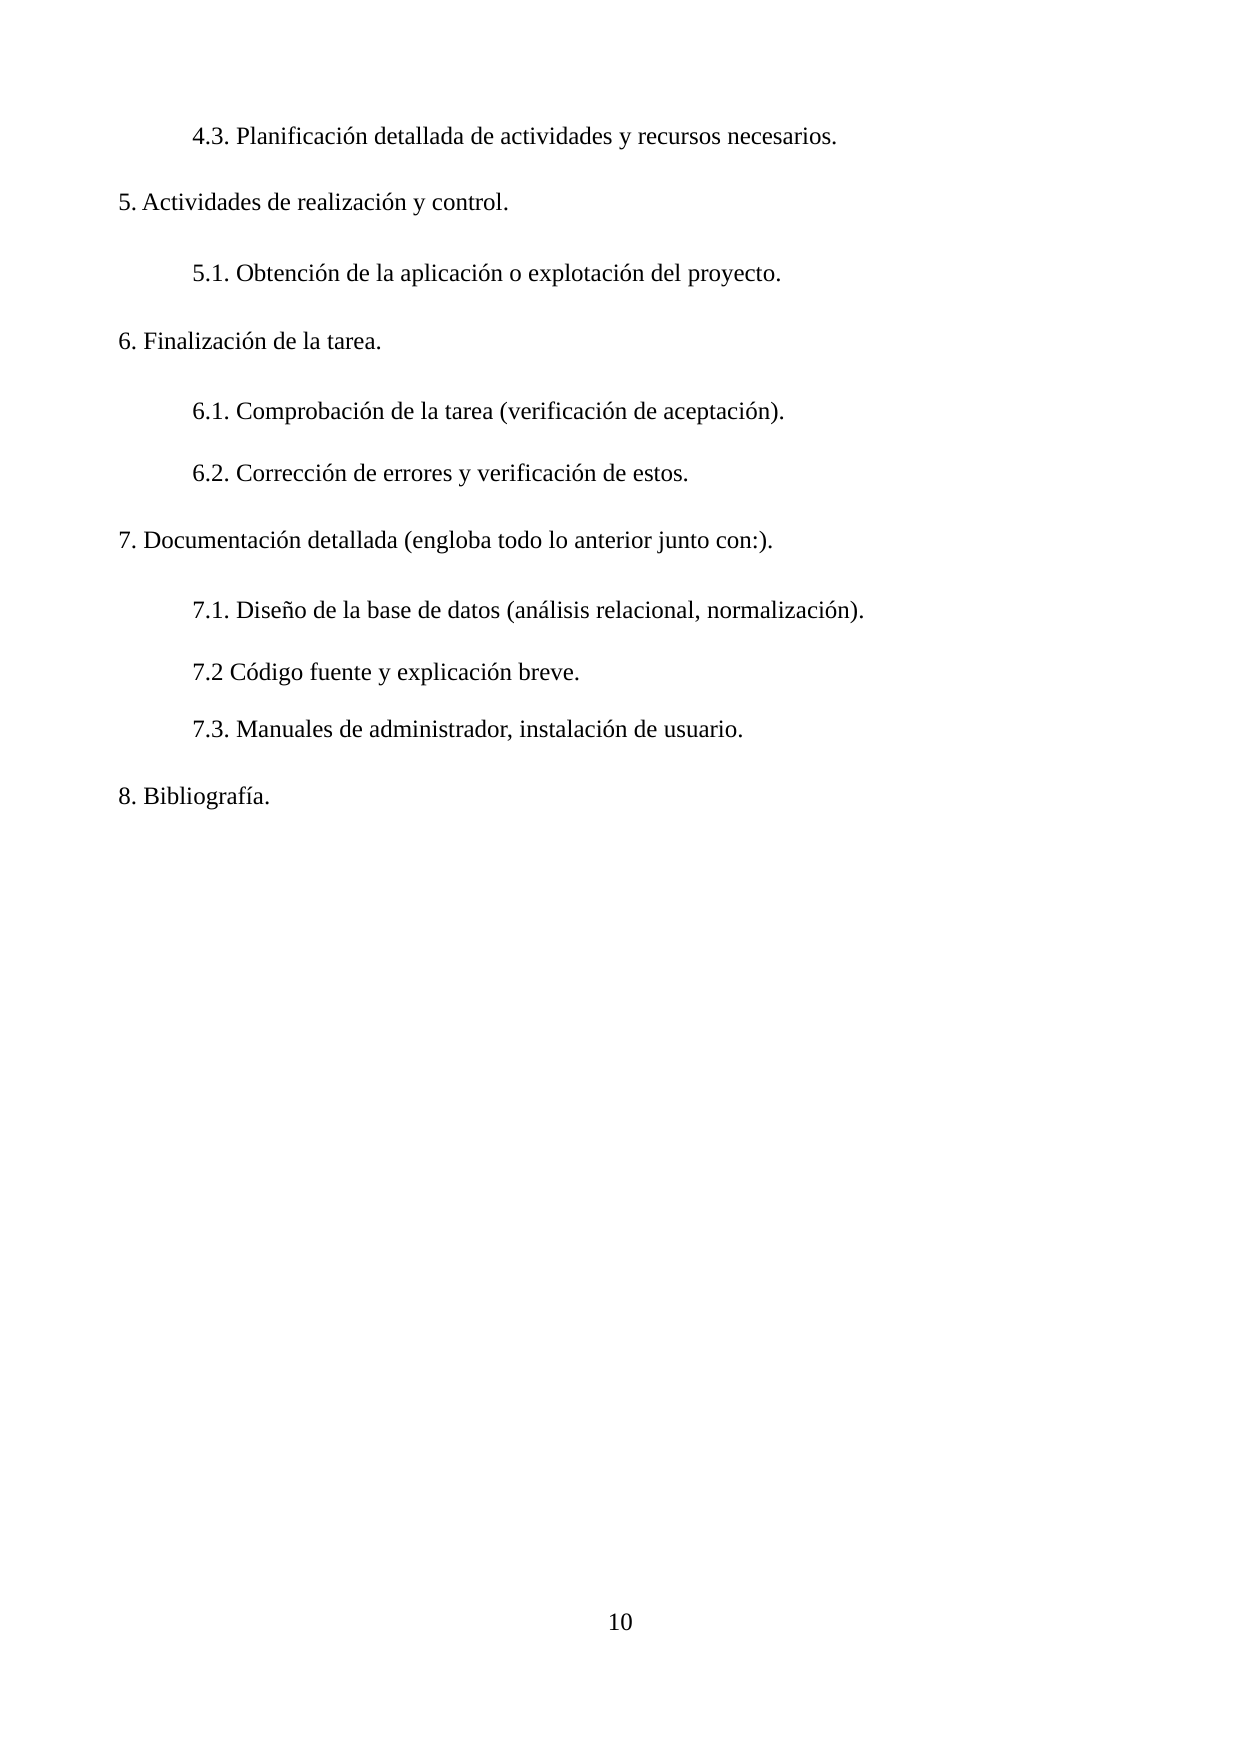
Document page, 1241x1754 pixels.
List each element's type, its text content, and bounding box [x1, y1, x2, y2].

subtitle 7.2 Código fuente y explicación breve. [118, 653, 1122, 686]
subtitle 6. Finalización de la tarea. [118, 326, 1122, 354]
subtitle 5.1. Obtención de la aplicación o explotación del proyecto. [118, 249, 1122, 288]
subtitle 4.3. Planificación detallada de actividades y recursos necesarios. [118, 118, 1122, 150]
subtitle 5. Actividades de realización y control. [118, 187, 1122, 216]
subtitle 7.3. Manuales de administrador, instalación de usuario. [118, 711, 1122, 743]
subtitle 8. Bibliografía. [118, 781, 1122, 809]
subtitle 6.1. Comprobación de la tarea (verificación de aceptación). [118, 388, 1122, 426]
subtitle 7.1. Diseño de la base de datos (análisis relacional, normalización). [118, 587, 1122, 626]
subtitle 6.2. Corrección de errores y verificación de estos. [118, 453, 1122, 487]
subtitle 7. Documentación detallada (engloba todo lo anterior junto con:). [118, 525, 1122, 553]
